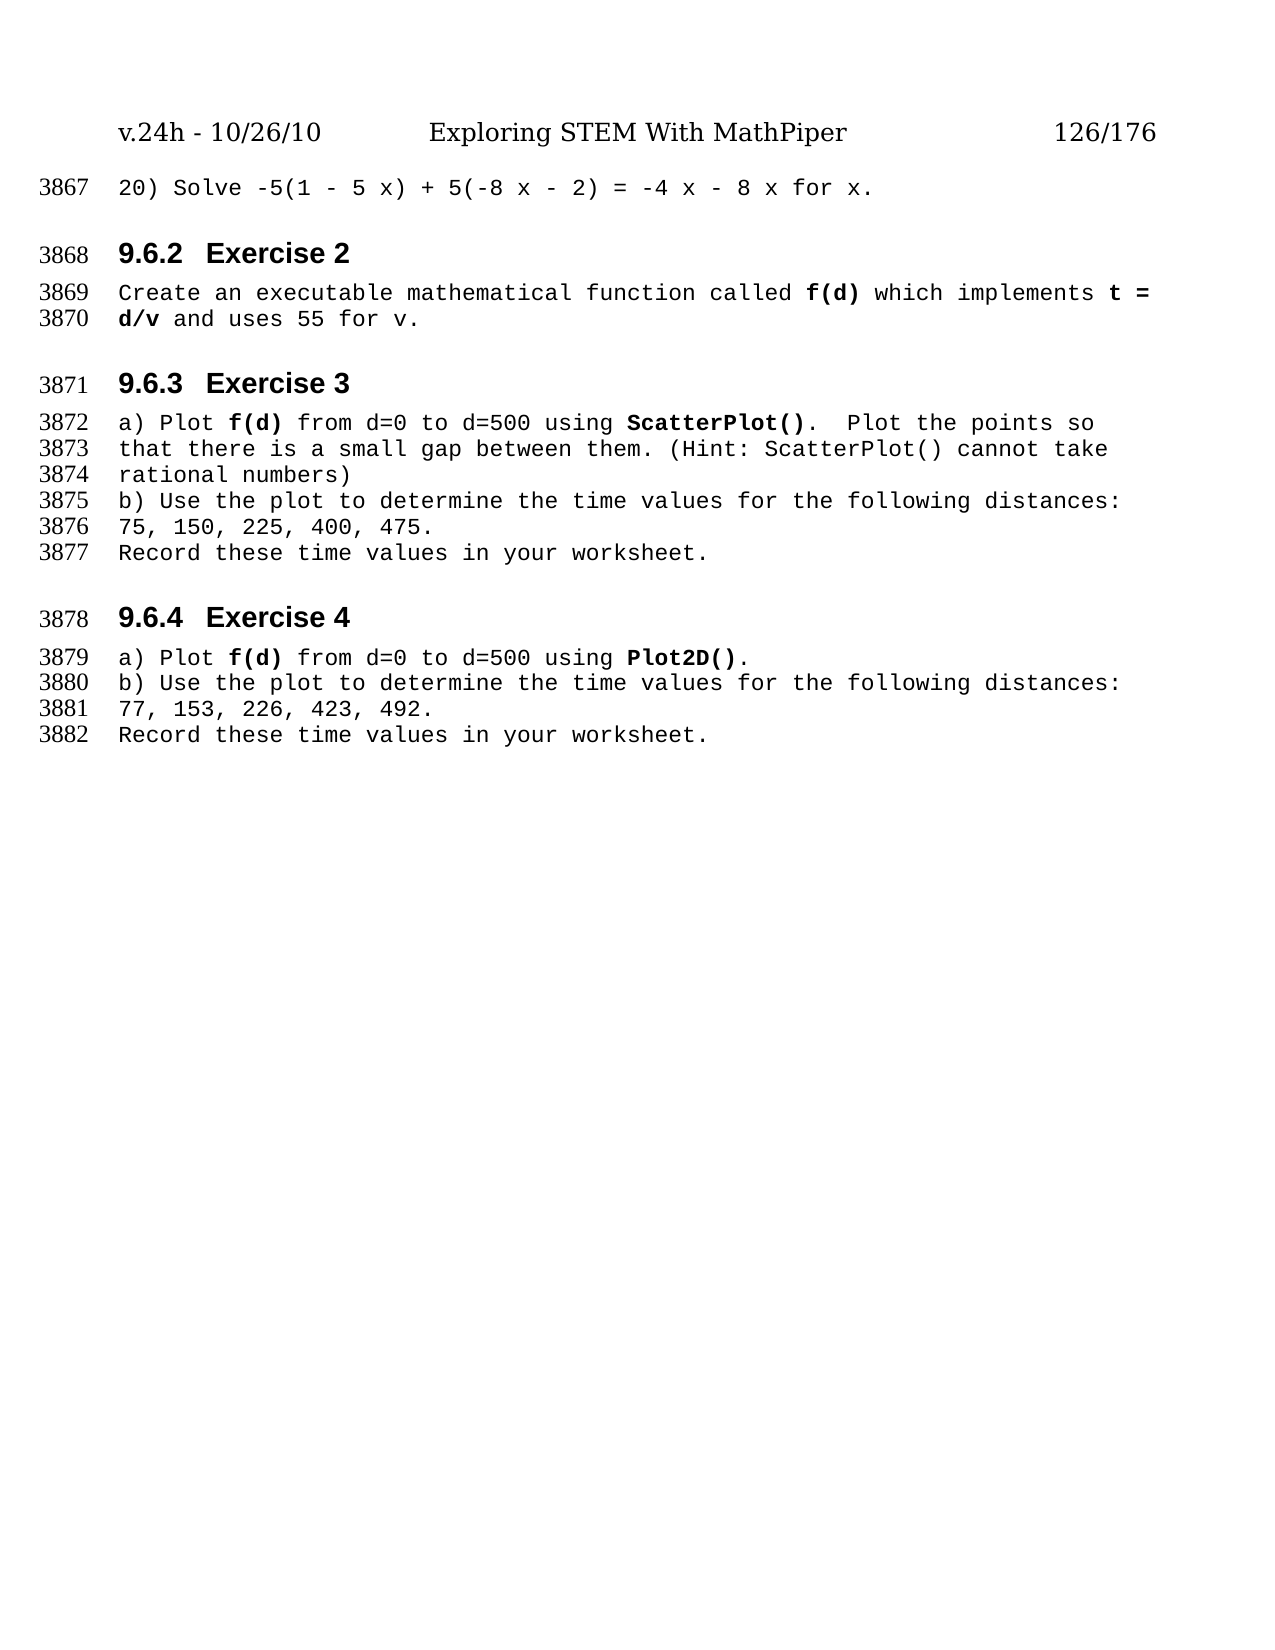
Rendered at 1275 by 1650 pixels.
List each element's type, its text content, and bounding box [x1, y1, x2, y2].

text b) Use the plot to determine the time values for the following distances: [118, 489, 1157, 515]
text a) Plot f(d) from d=0 to d=500 using Plot2D(). [118, 646, 1157, 672]
text Record these time values in your worksheet. [118, 541, 1157, 567]
text Create an executable mathematical function called f(d) which implements t = d/v and uses 55 for v. [118, 281, 1157, 333]
text Record these time values in your worksheet. [118, 724, 1157, 749]
subtitle Exercise 3 [118, 366, 1157, 400]
text 77, 153, 226, 423, 492. [118, 698, 1157, 724]
text 75, 150, 225, 400, 475. [118, 515, 1157, 541]
text a) Plot f(d) from d=0 to d=500 using ScatterPlot(). Plot the points so that there is a small gap between them. (Hint: ScatterPlot() cannot take rational numbers) [118, 412, 1157, 489]
subtitle Exercise 2 [118, 236, 1157, 269]
subtitle Exercise 4 [118, 600, 1157, 634]
text b) Use the plot to determine the time values for the following distances: [118, 672, 1157, 698]
text 20) Solve -5(1 - 5 x) + 5(-8 x - 2) = -4 x - 8 x for x. [118, 177, 1157, 203]
